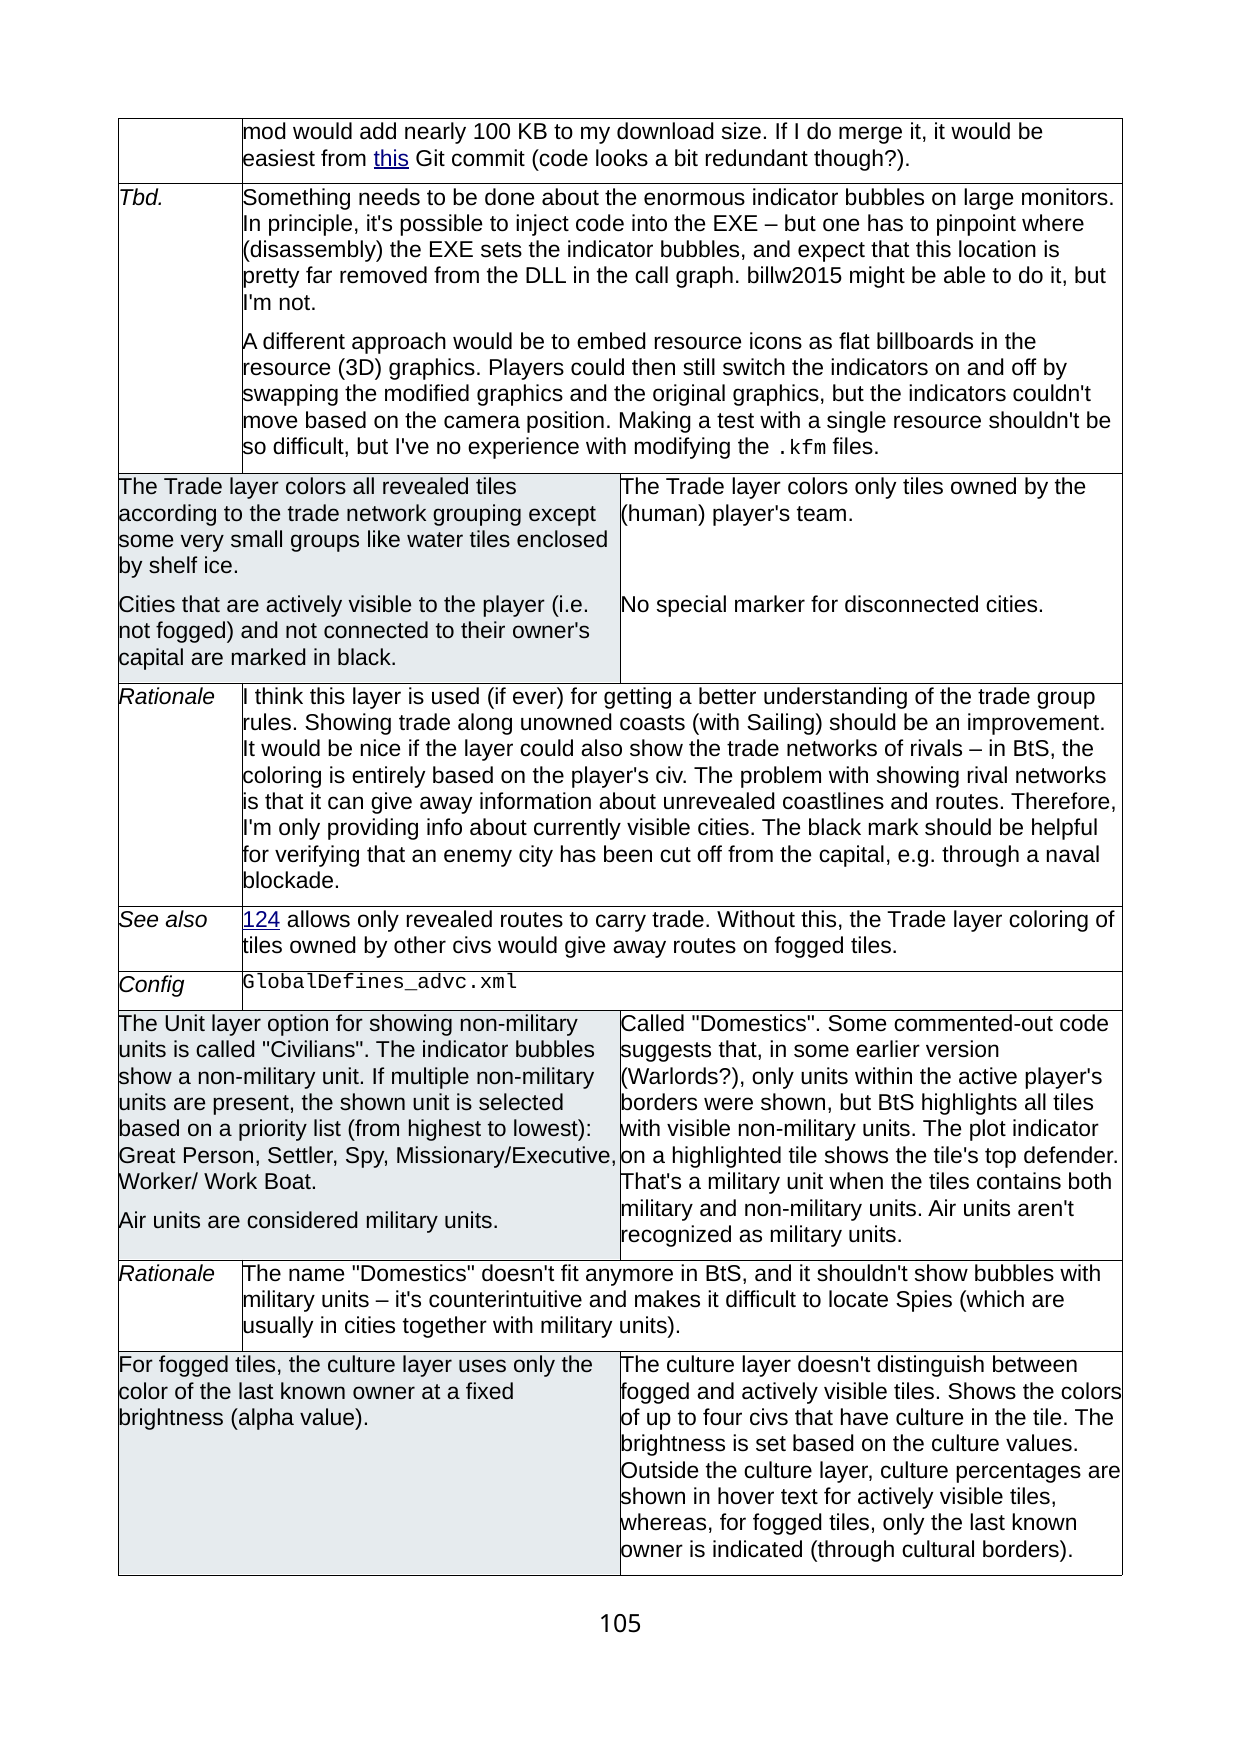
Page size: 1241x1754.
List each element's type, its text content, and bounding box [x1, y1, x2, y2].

table_cell Rationale [119, 684, 242, 906]
table_cell The name "Domestics" doesn't fit anymore in BtS, and it shouldn't show bubbles with military units – it's counterintuitive and makes it difficult to locate Spies (which are usually in cities together with military units). [243, 1261, 1122, 1351]
table_cell Rationale [119, 1261, 242, 1351]
table_cell GlobalDefines_advc.xml [243, 972, 1122, 1010]
table_cell I think this layer is used (if ever) for getting a better understanding of the trade group rules. Showing trade along unowned coasts (with Sailing) should be an improvement. It would be nice if the layer could also show the trade networks of rivals – in BtS, the coloring is entirely based on the player's civ. The problem with showing rival networks is that it can give away information about unrevealed coastlines and routes. Therefore, I'm only providing info about currently visible cities. The black mark should be helpful for verifying that an enemy city has been cut off from the capital, e.g. through a naval blockade. [243, 684, 1122, 906]
table_cell The Trade layer colors only tiles owned by the (human) player's team. No special marker for disconnected cities. [621, 474, 1122, 682]
table_cell The Unit layer option for showing non-military units is called "Civilians". The indicator bubbles show a non-military unit. If multiple non-military units are present, the shown unit is selected based on a priority list (from highest to lowest): Great Person, Settler, Spy, Missionary/Executive, Worker/ Work Boat. Air units are considered military units. [119, 1011, 620, 1259]
table_cell For fogged tiles, the culture layer uses only the color of the last known owner at a fixed brightness (alpha value). [119, 1352, 620, 1574]
table_cell Called "Domestics". Some commented-out code suggests that, in some earlier version (Warlords?), only units within the active player's borders were shown, but BtS highlights all tiles with visible non-military units. The plot indicator on a highlighted tile shows the tile's top defender. That's a military unit when the tiles contains both military and non-military units. Air units aren't recognized as military units. [621, 1011, 1122, 1259]
table_cell [119, 119, 242, 183]
table_cell 124 allows only revealed routes to carry trade. Without this, the Trade layer coloring of tiles owned by other civs would give away routes on fogged tiles. [243, 907, 1122, 971]
table_cell See also [119, 907, 242, 971]
table_cell Something needs to be done about the enormous indicator bubbles on large monitors. In principle, it's possible to inject code into the EXE – but one has to pinpoint where (disassembly) the EXE sets the indicator bubbles, and expect that this location is pretty far removed from the DLL in the call graph. billw2015 might be able to do it, but I'm not. A different approach would be to embed resource icons as flat billboards in the resource (3D) graphics. Players could then still switch the indicators on and off by swapping the modified graphics and the original graphics, but the indicators couldn't move based on the camera position. Making a test with a single resource shouldn't be so difficult, but I've no experience with modifying the .kfm files. [243, 184, 1122, 473]
table_cell The culture layer doesn't distinguish between fogged and actively visible tiles. Shows the colors of up to four civs that have culture in the tile. The brightness is set based on the culture values. Outside the culture layer, culture percentages are shown in hover text for actively visible tiles, whereas, for fogged tiles, only the last known owner is indicated (through cultural borders). [621, 1352, 1122, 1574]
table_cell The Trade layer colors all revealed tiles according to the trade network grouping except some very small groups like water tiles enclosed by shelf ice. Cities that are actively visible to the player (i.e. not fogged) and not connected to their owner's capital are marked in black. [119, 474, 620, 682]
table_cell Tbd. [119, 184, 242, 473]
table_cell Config [119, 972, 242, 1010]
table_cell mod would add nearly 100 KB to my download size. If I do merge it, it would be easiest from this Git commit (code looks a bit redundant though?). [243, 119, 1122, 183]
